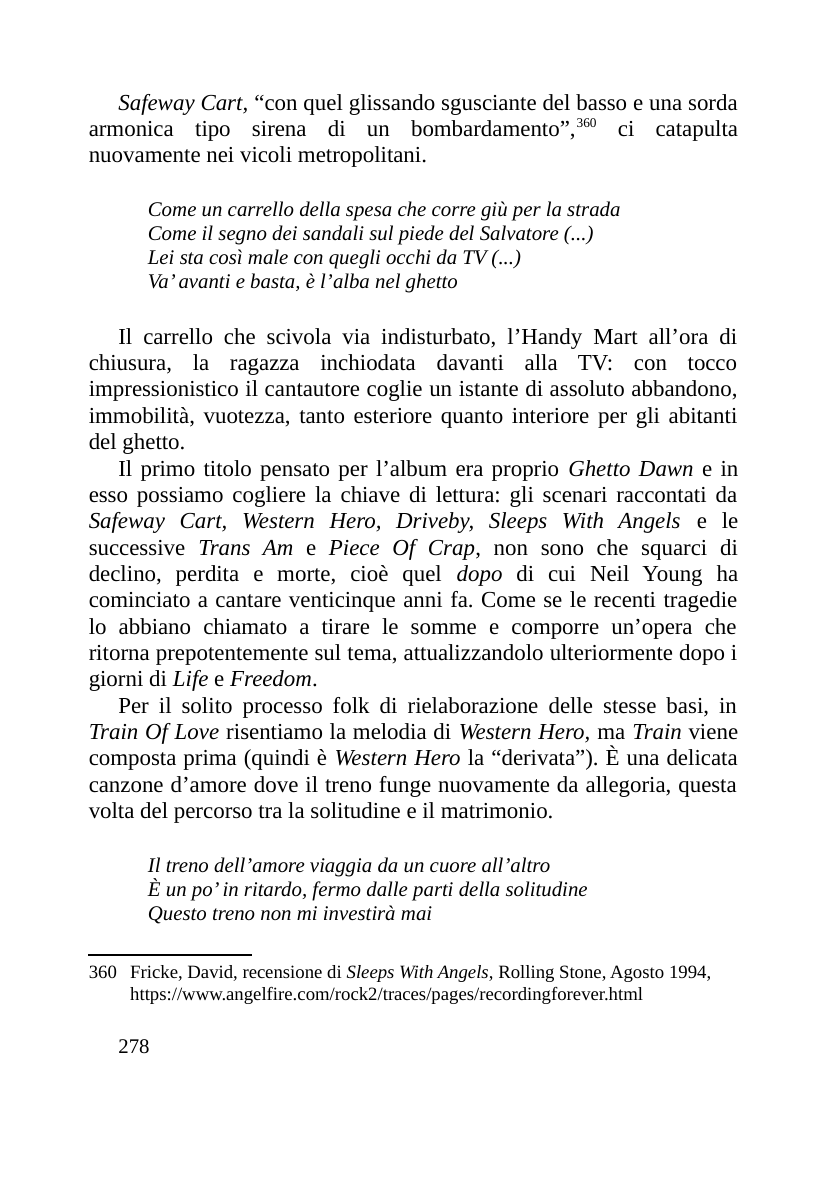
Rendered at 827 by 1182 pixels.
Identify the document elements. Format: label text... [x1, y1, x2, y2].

text Il treno dell’amore viaggia da un cuore all’altro [88, 853, 738, 877]
text Il primo titolo pensato per l’album era proprio Ghetto Dawn e in esso possiamo cogliere la chiave di lettura: gli scenari raccontati da Safeway Cart, Western Hero, Driveby, Sleeps With Angels e le successive Trans Am e Piece Of Crap, non sono che squarci di declino, perdita e morte, cioè quel dopo di cui Neil Young ha cominciato a cantare venticinque anni fa. Come se le recenti tragedie lo abbiano chiamato a tirare le somme e comporre un’opera che ritorna prepotentemente sul tema, attualizzandolo ulteriormente dopo i giorni di Life e Freedom. [88, 454, 738, 692]
text Come un carrello della spesa che corre giù per la strada [88, 197, 738, 221]
text Questo treno non mi investirà mai [88, 901, 738, 925]
text Come il segno dei sandali sul piede del Salvatore (...) [88, 221, 738, 245]
text È un po’ in ritardo, fermo dalle parti della solitudine [88, 877, 738, 901]
text Va’ avanti e basta, è l’alba nel ghetto [88, 269, 738, 293]
text Safeway Cart, “con quel glissando sgusciante del basso e una sorda armonica tipo sirena di un bombardamento”, ci catapulta nuovamente nei vicoli metropolitani. [88, 88, 738, 168]
text Per il solito processo folk di rielaborazione delle stesse basi, in Train Of Love risentiamo la melodia di Western Hero, ma Train viene composta prima (quindi è Western Hero la “derivata”). È una delicata canzone d’amore dove il treno funge nuovamente da allegoria, questa volta del percorso tra la solitudine e il matrimonio. [88, 692, 738, 823]
text Lei sta così male con quegli occhi da TV (...) [88, 245, 738, 269]
text Fricke, David, recensione di Sleeps With Angels, Rolling Stone, Agosto 1994, https://www.angelfire.com/rock2/traces/pages/recordingforever.html [88, 961, 738, 1004]
text Il carrello che scivola via indisturbato, l’Handy Mart all’ora di chiusura, la ragazza inchiodata davanti alla TV: con tocco impressionistico il cantautore coglie un istante di assoluto abbandono, immobilità, vuotezza, tanto esteriore quanto interiore per gli abitanti del ghetto. [88, 323, 738, 454]
